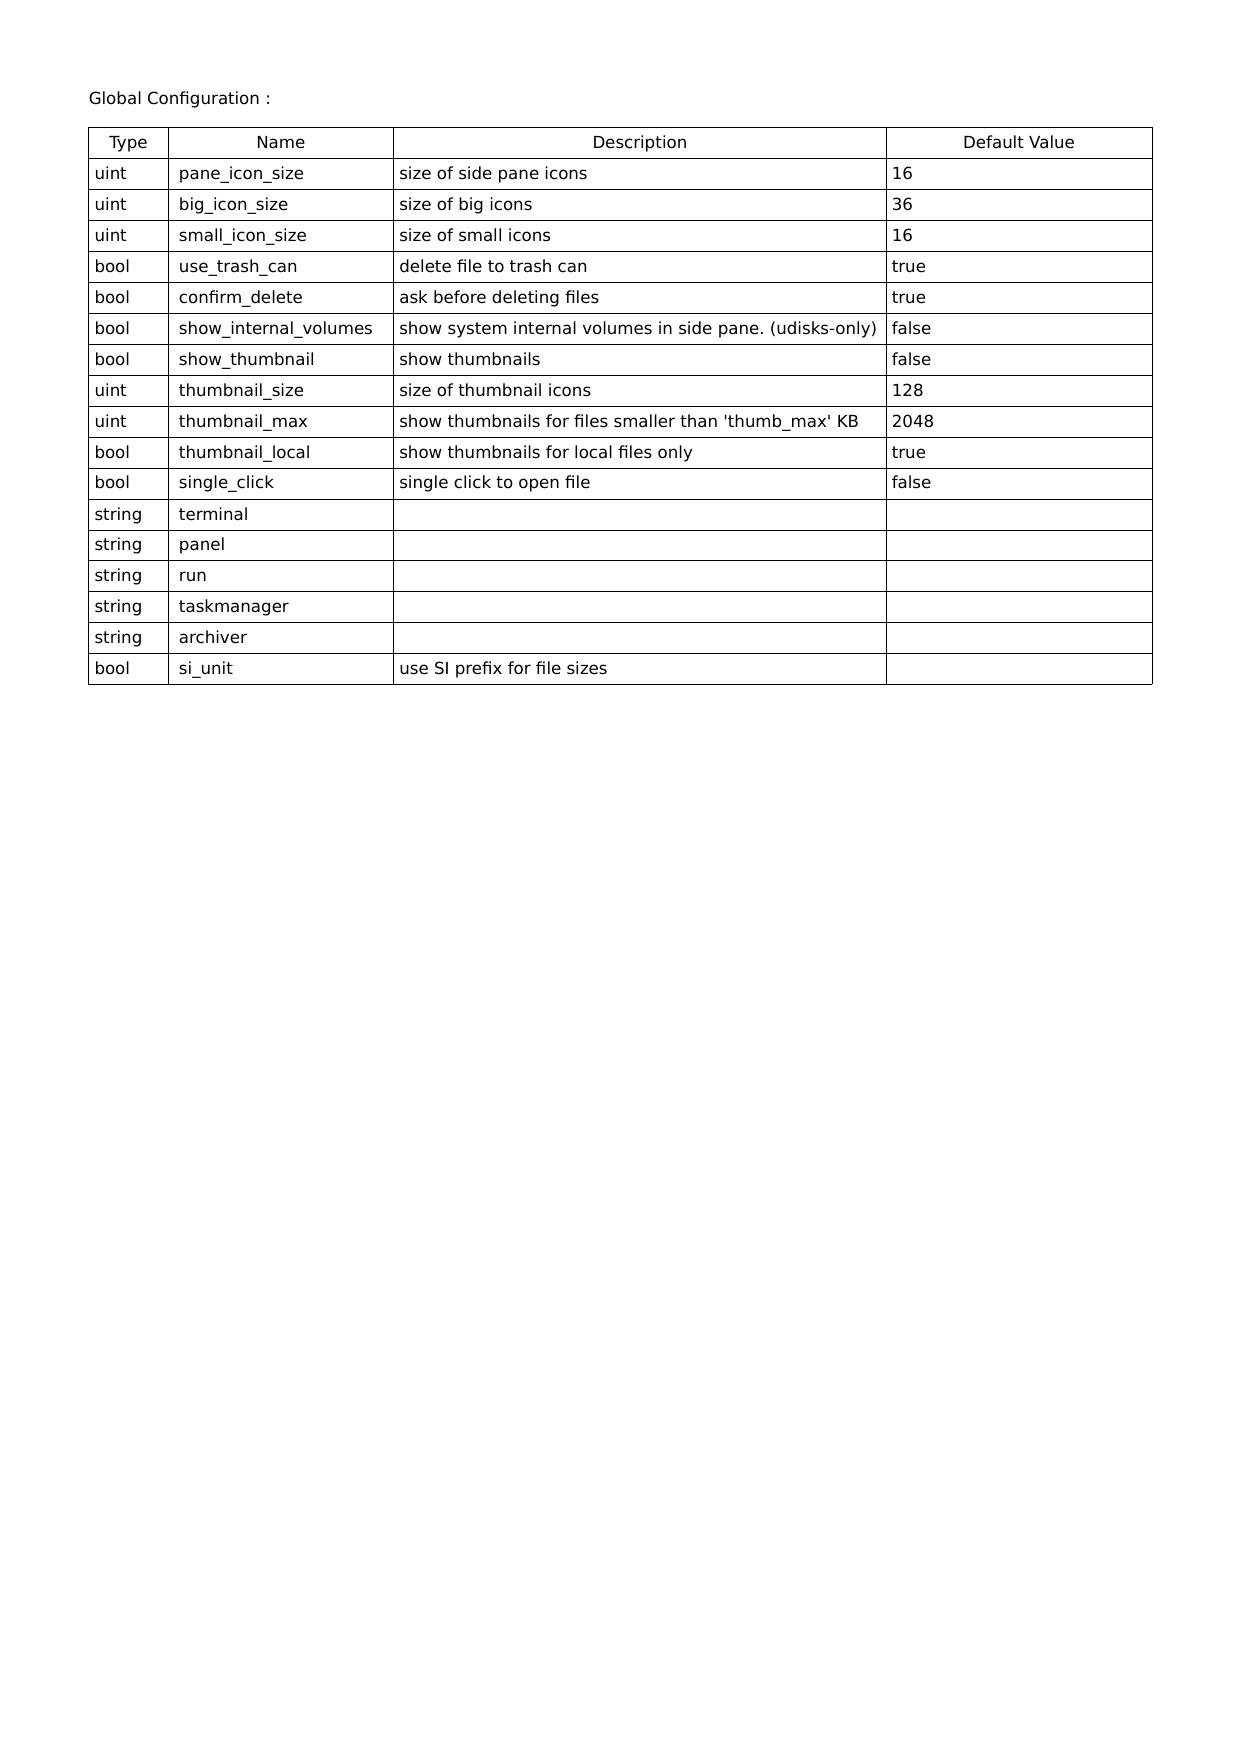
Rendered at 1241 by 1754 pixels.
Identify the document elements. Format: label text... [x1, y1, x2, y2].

table_cell use SI prefix for file sizes [394, 654, 886, 684]
text Global Configuration : [88, 88, 1152, 108]
table_cell [887, 623, 1152, 653]
table_cell pane_icon_size [169, 159, 393, 189]
table_cell bool [89, 314, 168, 344]
table_cell uint [89, 159, 168, 189]
table_cell panel [169, 531, 393, 560]
table_cell [394, 531, 886, 560]
table_cell string [89, 531, 168, 560]
table_cell false [887, 314, 1152, 344]
table_cell taskmanager [169, 592, 393, 622]
table_cell [394, 592, 886, 622]
table_cell string [89, 500, 168, 529]
table_cell size of big icons [394, 190, 886, 220]
table_cell uint [89, 376, 168, 406]
table_cell [887, 500, 1152, 529]
table_cell uint [89, 190, 168, 220]
table_cell string [89, 623, 168, 653]
table_cell small_icon_size [169, 221, 393, 251]
table_cell size of small icons [394, 221, 886, 251]
table_cell big_icon_size [169, 190, 393, 220]
table_cell single_click [169, 469, 393, 498]
table_cell thumbnail_max [169, 407, 393, 437]
table_cell run [169, 561, 393, 591]
table_cell 16 [887, 221, 1152, 251]
table_cell [887, 592, 1152, 622]
table_cell bool [89, 252, 168, 282]
table_cell [394, 623, 886, 653]
table_cell 128 [887, 376, 1152, 406]
table_cell [394, 500, 886, 529]
table_cell ask before deleting files [394, 283, 886, 313]
table_cell 16 [887, 159, 1152, 189]
table_header Default Value [887, 128, 1152, 158]
table_cell show system internal volumes in side pane. (udisks-only) [394, 314, 886, 344]
table_cell string [89, 592, 168, 622]
table_cell [887, 654, 1152, 684]
table_cell 36 [887, 190, 1152, 220]
table_cell bool [89, 345, 168, 375]
table_header Name [169, 128, 393, 158]
table_cell thumbnail_size [169, 376, 393, 406]
table_cell true [887, 438, 1152, 468]
table_cell confirm_delete [169, 283, 393, 313]
table_cell terminal [169, 500, 393, 529]
table_cell show_thumbnail [169, 345, 393, 375]
table_cell show thumbnails for local files only [394, 438, 886, 468]
table_cell delete file to trash can [394, 252, 886, 282]
table_cell use_trash_can [169, 252, 393, 282]
table_cell size of side pane icons [394, 159, 886, 189]
table_cell false [887, 345, 1152, 375]
table_cell false [887, 469, 1152, 498]
table_header Description [394, 128, 886, 158]
table_cell bool [89, 469, 168, 498]
table_cell single click to open file [394, 469, 886, 498]
table_cell uint [89, 221, 168, 251]
table_cell si_unit [169, 654, 393, 684]
table_cell show thumbnails for files smaller than 'thumb_max' KB [394, 407, 886, 437]
table_cell thumbnail_local [169, 438, 393, 468]
table_cell [394, 561, 886, 591]
table_cell [887, 561, 1152, 591]
table_cell [887, 531, 1152, 560]
table_header Type [89, 128, 168, 158]
table_cell uint [89, 407, 168, 437]
table_cell bool [89, 654, 168, 684]
table_cell size of thumbnail icons [394, 376, 886, 406]
table_cell true [887, 283, 1152, 313]
table_cell show thumbnails [394, 345, 886, 375]
table_cell 2048 [887, 407, 1152, 437]
table_cell show_internal_volumes [169, 314, 393, 344]
table_cell string [89, 561, 168, 591]
table_cell bool [89, 438, 168, 468]
table_cell bool [89, 283, 168, 313]
table_cell true [887, 252, 1152, 282]
table_cell archiver [169, 623, 393, 653]
